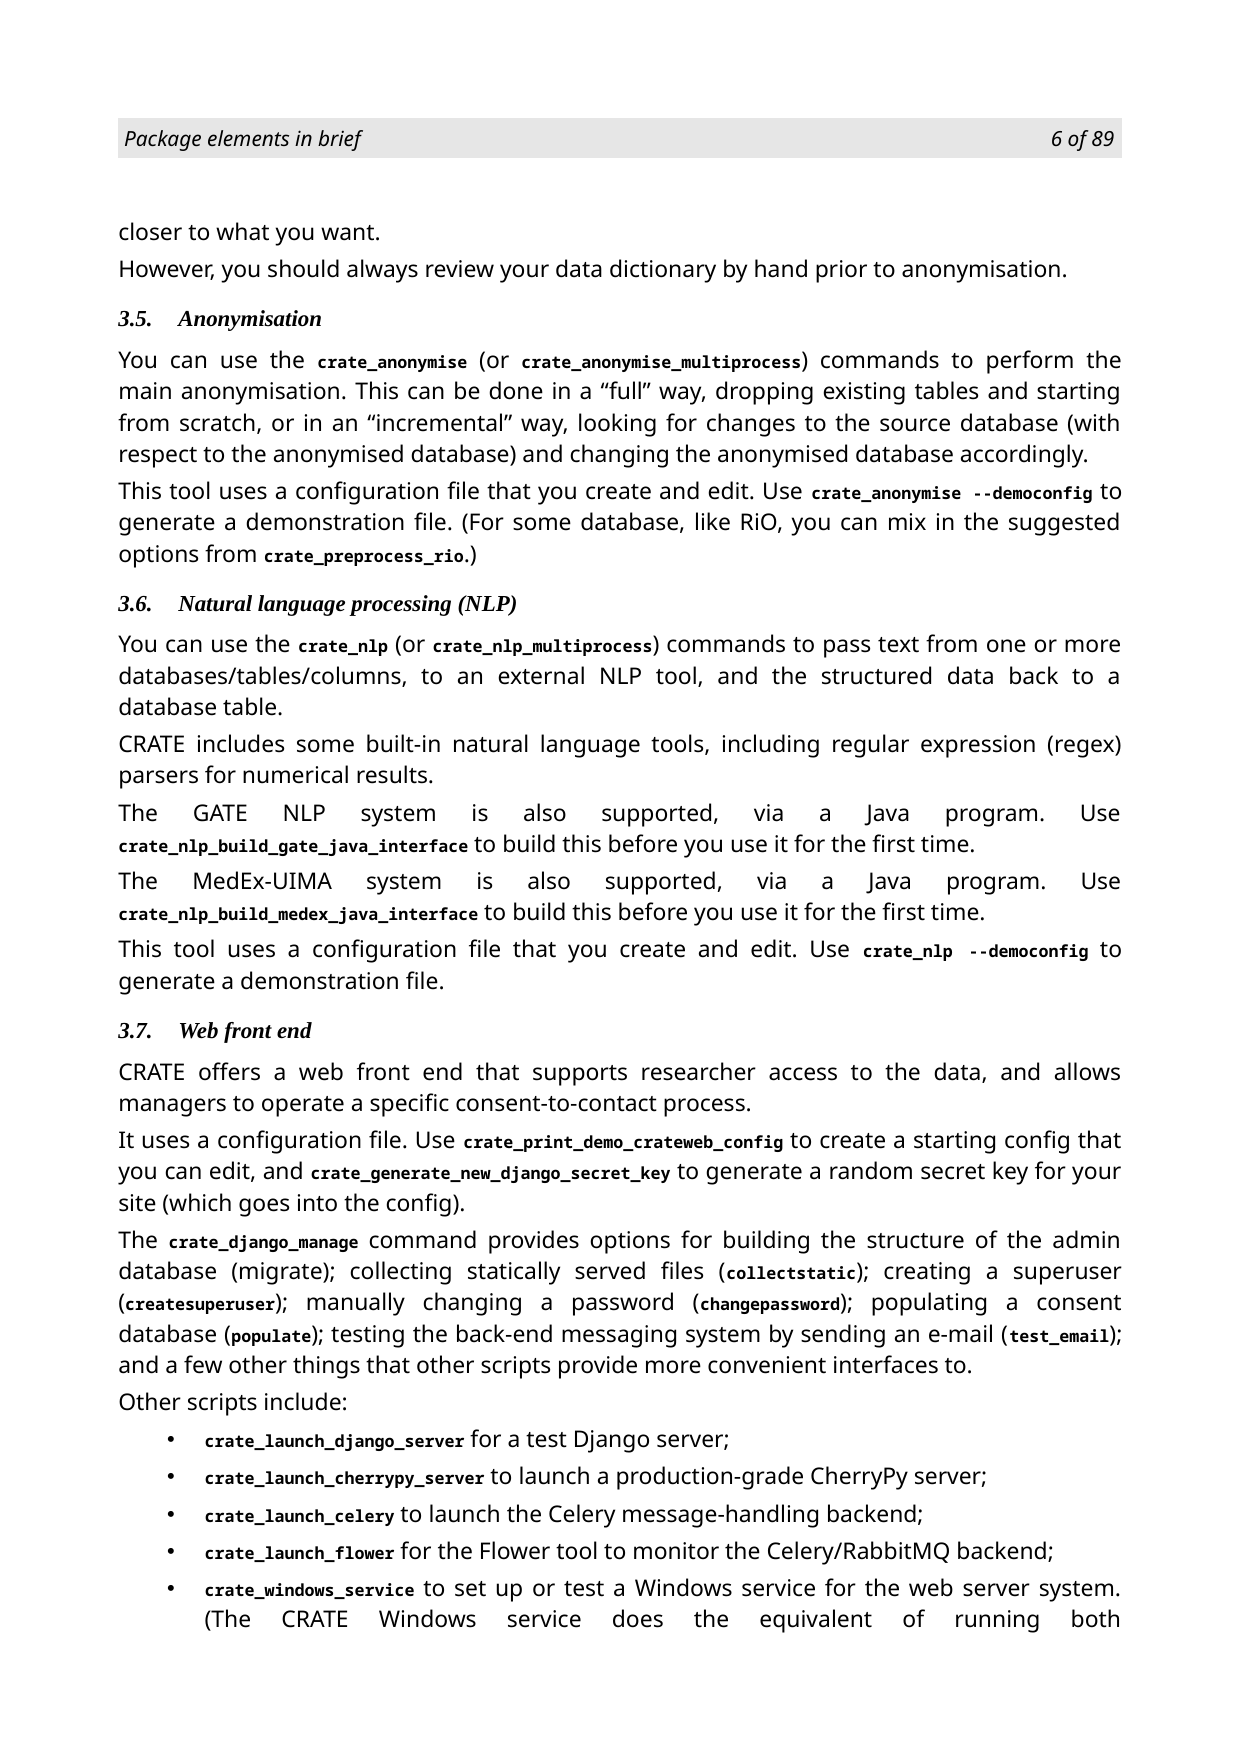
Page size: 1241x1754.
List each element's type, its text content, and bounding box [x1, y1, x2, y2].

text closer to what you want. [118, 216, 1122, 247]
text The crate_django_manage command provides options for building the structure of the admin database (migrate); collecting statically served files (collectstatic); creating a superuser (createsuperuser); manually changing a password (changepassword); populating a consent database (populate); testing the back-end messaging system by sending an e-mail (test_email); and a few other things that other scripts provide more convenient interfaces to. [118, 1224, 1122, 1380]
text You can use the crate_anonymise (or crate_anonymise_multiprocess) commands to perform the main anonymisation. This can be done in a “full” way, dropping existing tables and starting from scratch, or in an “incremental” way, looking for changes to the source database (with respect to the anonymised database) and changing the anonymised database accordingly. [118, 344, 1122, 469]
text You can use the crate_nlp (or crate_nlp_multiprocess) commands to pass text from one or more databases/tables/columns, to an external NLP tool, and the structured data back to a database table. [118, 628, 1122, 722]
text This tool uses a configuration file that you create and edit. Use crate_nlp --democonfig to generate a demonstration file. [118, 933, 1122, 996]
text The GATE NLP system is also supported, via a Java program. Use crate_nlp_build_gate_java_interface to build this before you use it for the first time. [118, 797, 1122, 859]
text CRATE offers a web front end that supports researcher access to the data, and allows managers to operate a specific consent-to-contact process. [118, 1056, 1122, 1118]
text However, you should always review your data dictionary by hand prior to anonymisation. [118, 253, 1122, 284]
text The MedEx-UIMA system is also supported, via a Java program. Use crate_nlp_build_medex_java_interface to build this before you use it for the first time. [118, 865, 1122, 927]
list crate_launch_celery to launch the Celery message-handling backend; [167, 1497, 1122, 1529]
subtitle Natural language processing (NLP) [118, 589, 1122, 616]
subtitle Anonymisation [118, 305, 1122, 332]
list crate_launch_cherrypy_server to launch a production-grade CherryPy server; [167, 1460, 1122, 1492]
list crate_launch_django_server for a test Django server; [167, 1423, 1122, 1454]
text CRATE includes some built-in natural language tools, including regular expression (regex) parsers for numerical results. [118, 728, 1122, 791]
list crate_launch_flower for the Flower tool to monitor the Celery/RabbitMQ backend; [167, 1535, 1122, 1566]
text Other scripts include: [118, 1386, 1122, 1417]
text It uses a configuration file. Use crate_print_demo_crateweb_config to create a starting config that you can edit, and crate_generate_new_django_secret_key to generate a random secret key for your site (which goes into the config). [118, 1124, 1122, 1218]
text This tool uses a configuration file that you create and edit. Use crate_anonymise --democonfig to generate a demonstration file. (For some database, like RiO, you can mix in the suggested options from crate_preprocess_rio.) [118, 475, 1122, 569]
subtitle Web front end [118, 1017, 1122, 1043]
list crate_windows_service to set up or test a Windows service for the web server system. (The CRATE Windows service does the equivalent of running both [167, 1572, 1122, 1634]
